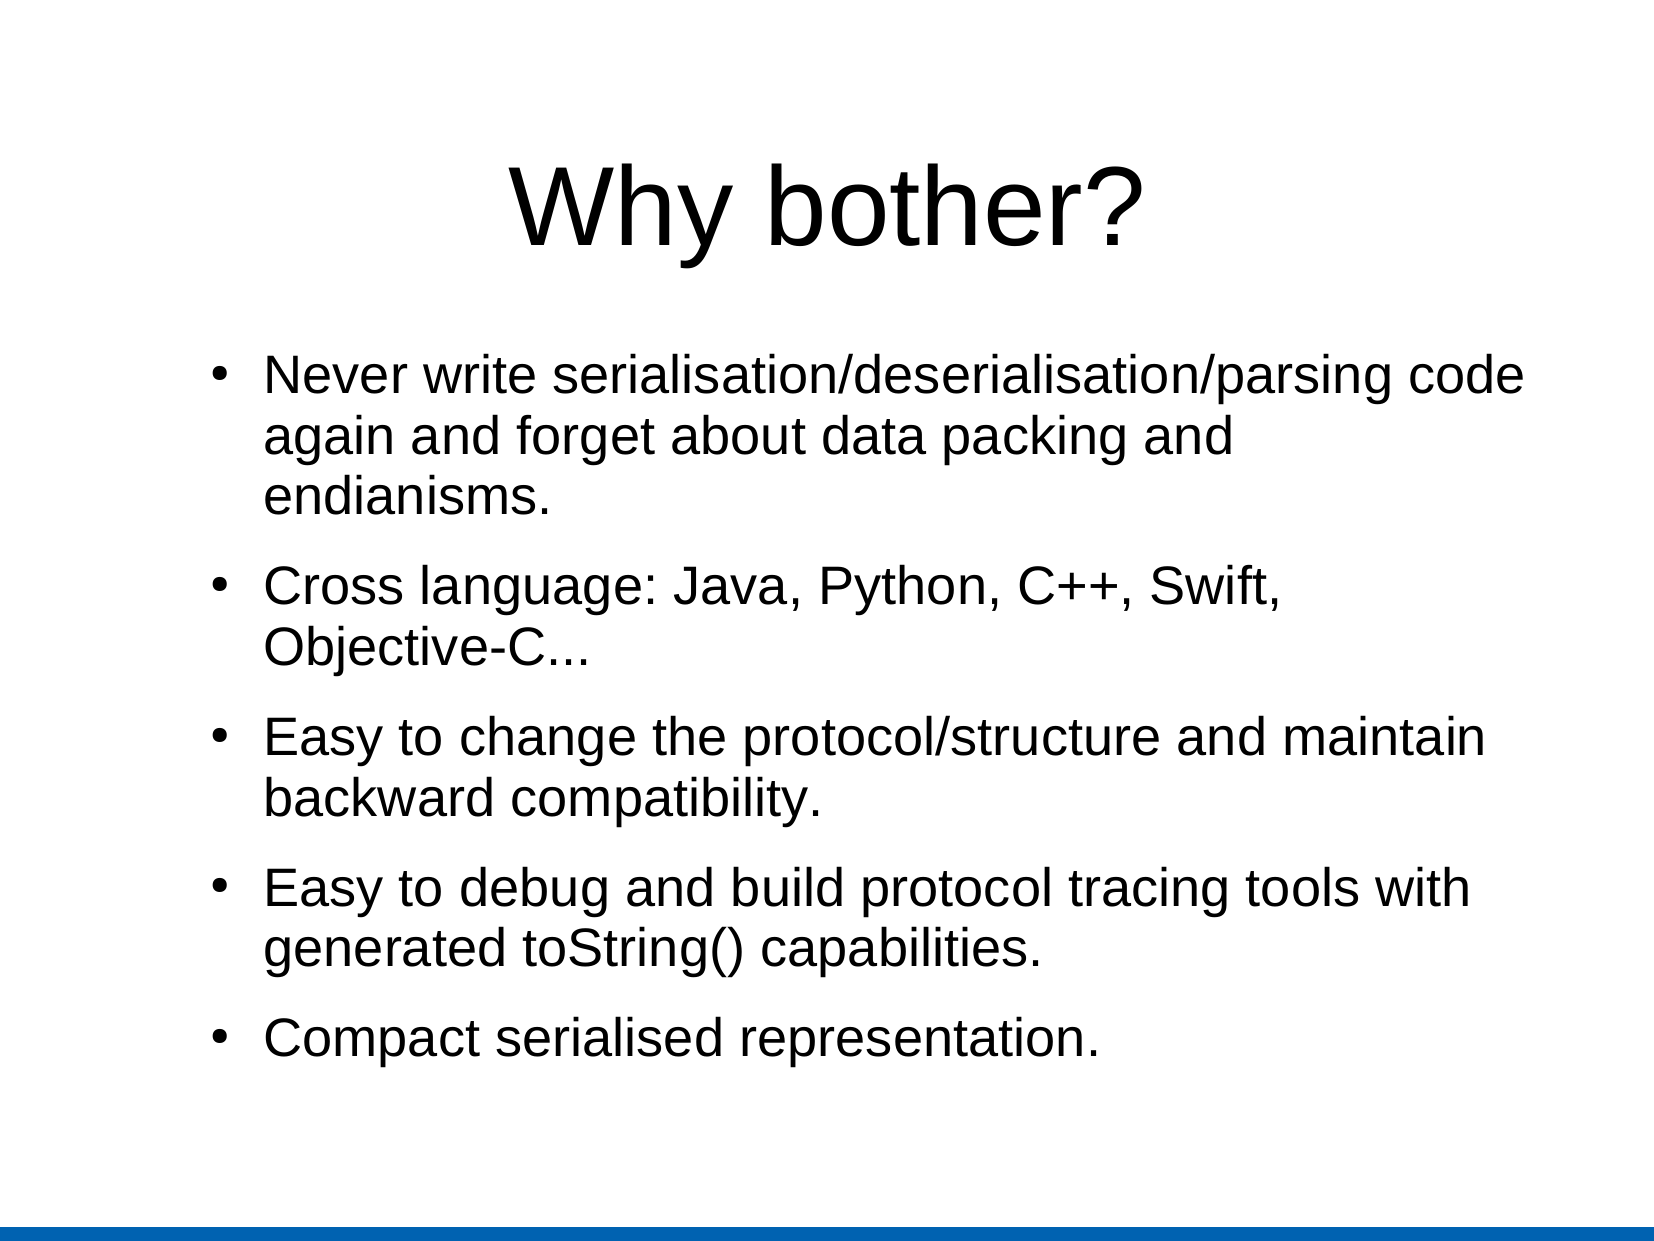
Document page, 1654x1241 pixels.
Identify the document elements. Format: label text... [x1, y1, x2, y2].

list Never write serialisation/deserialisation/parsing code again and forget about data packing and endianisms. Cross language: Java, Python, C++, Swift, Objective-C... Easy to change the protocol/structure and maintain backward compatibility. Easy to debug and build protocol tracing tools with generated toString() capabilities. Compact serialised representation. [121, 344, 1534, 1126]
title Why bother? [121, 102, 1534, 310]
